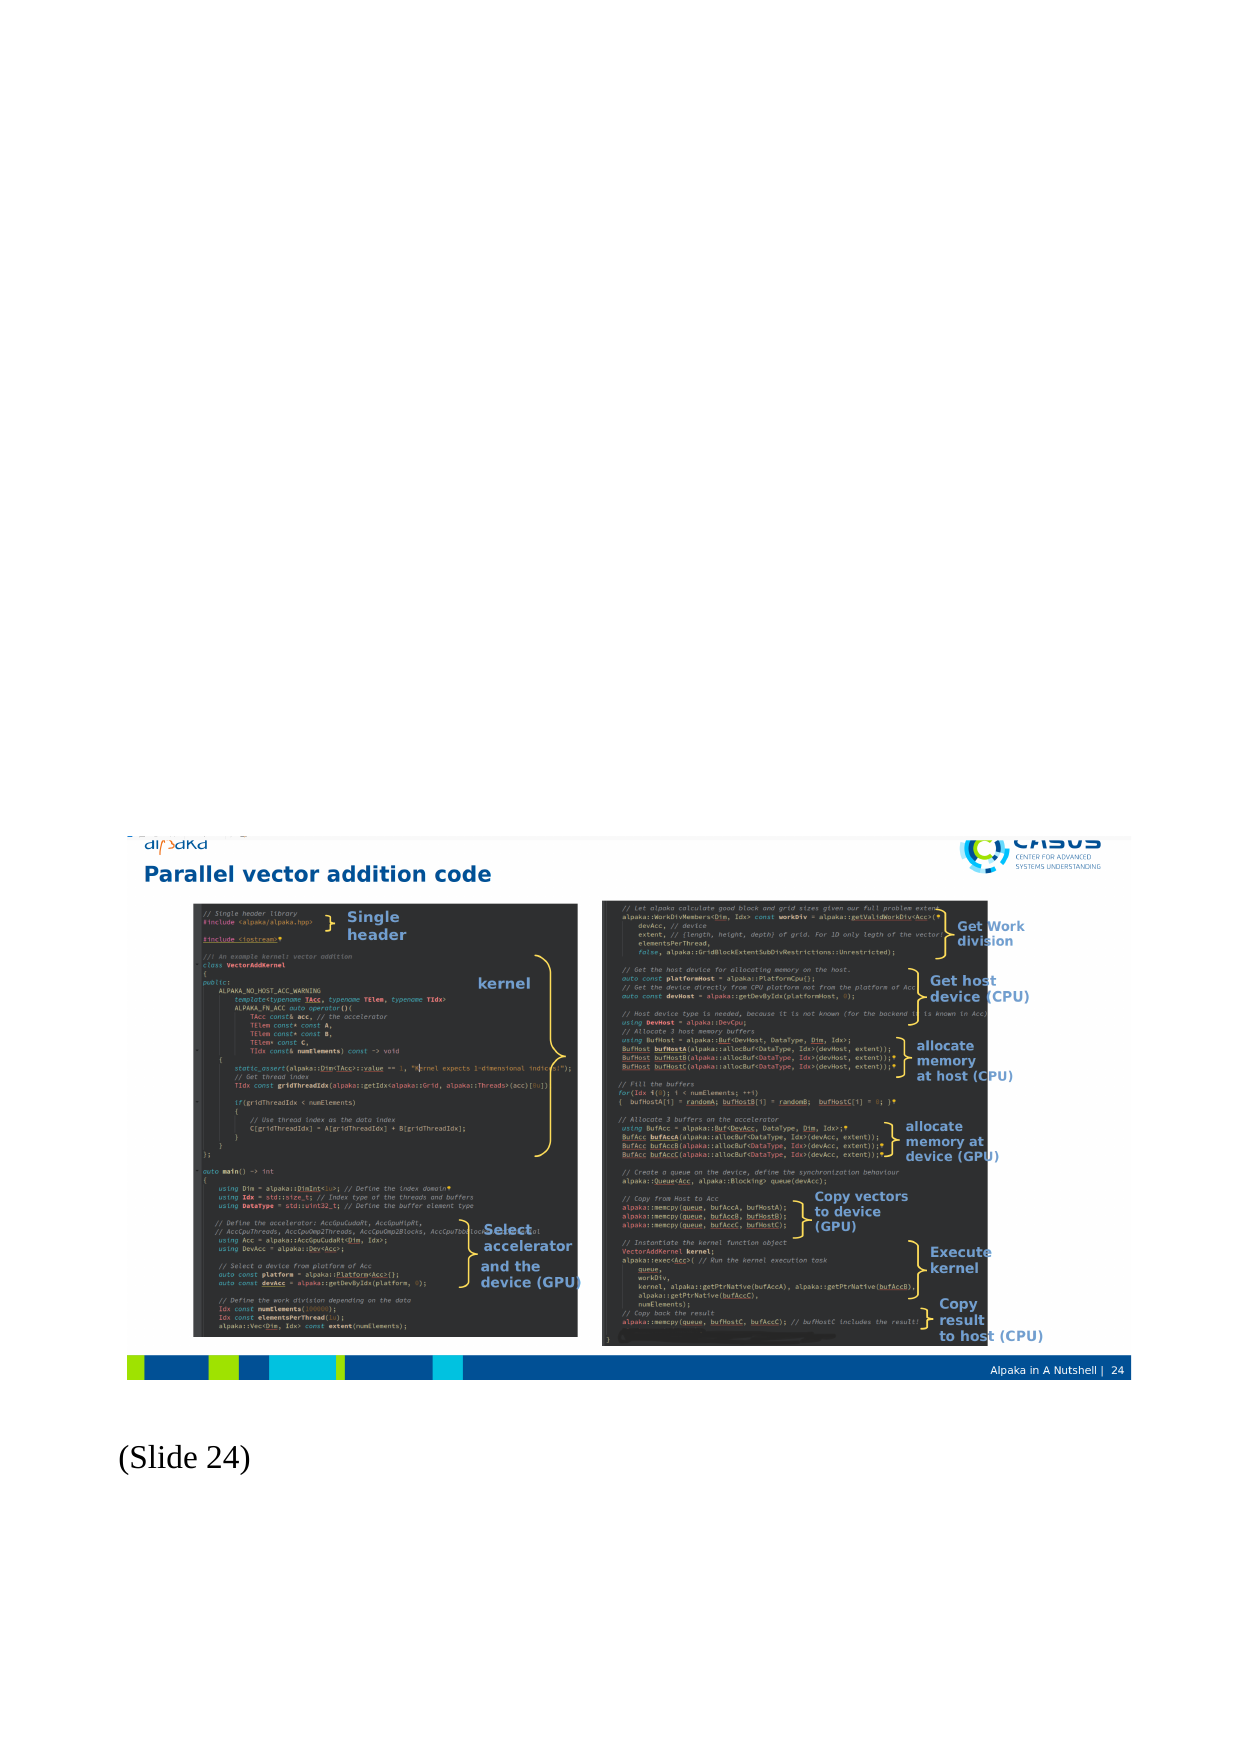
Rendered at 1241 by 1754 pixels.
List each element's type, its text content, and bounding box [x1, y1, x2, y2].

picture [127, 836, 1132, 1380]
text (Slide 24) [118, 1437, 1140, 1475]
